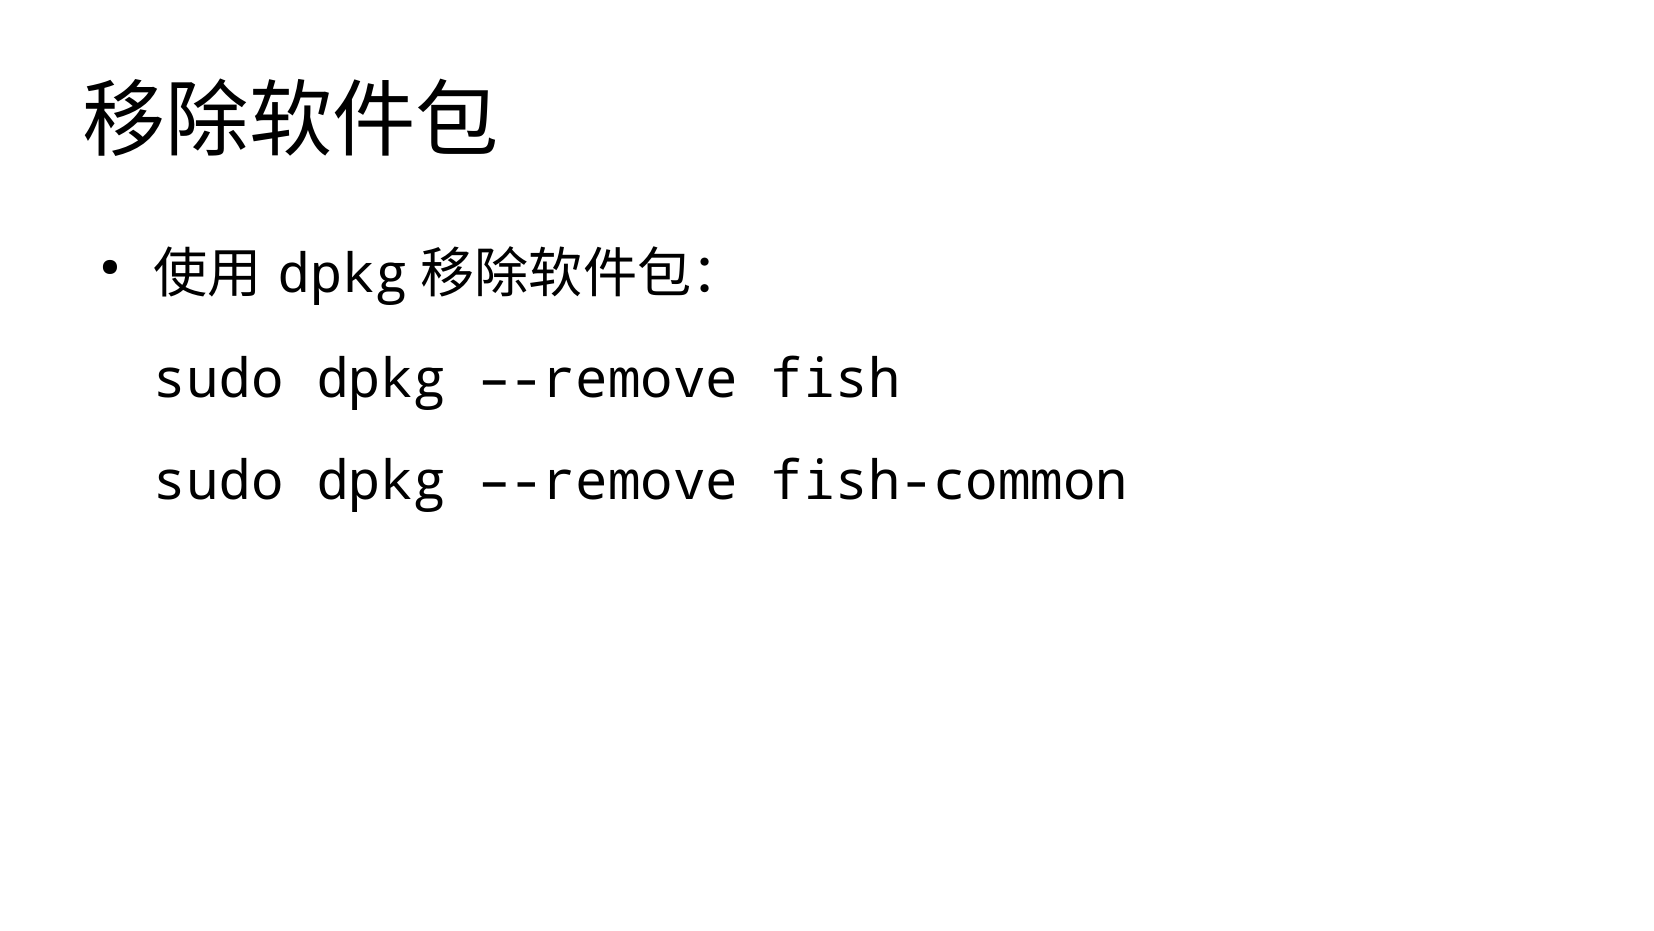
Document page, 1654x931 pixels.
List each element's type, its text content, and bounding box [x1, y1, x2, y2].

title 移除软件包 [82, 37, 1571, 189]
list 使用dpkg移除软件包： sudo dpkg –-remove fish sudo dpkg –-remove fish-common [82, 217, 1571, 758]
